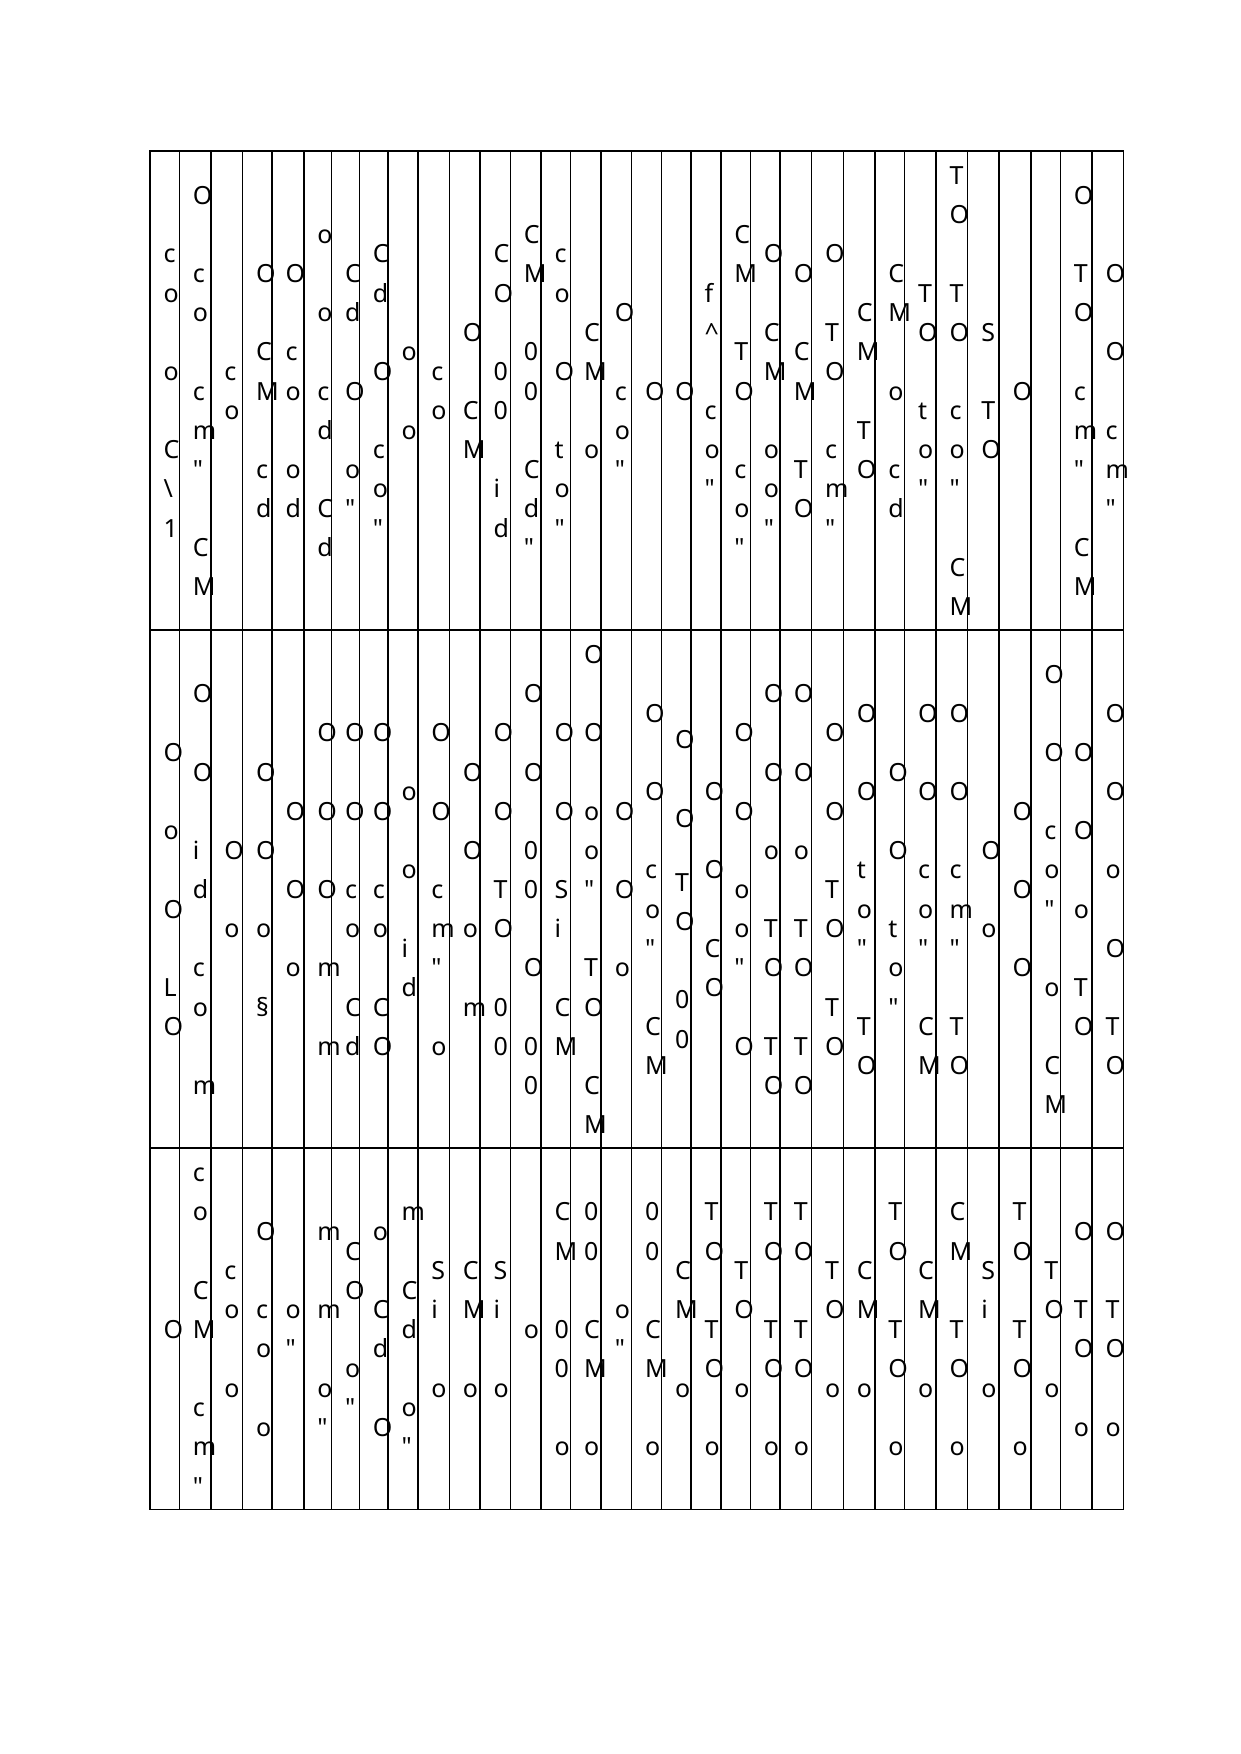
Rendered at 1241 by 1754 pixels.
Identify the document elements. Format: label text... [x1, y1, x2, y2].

table_cell O co od [273, 152, 303, 629]
table_cell TO TO co" CM [937, 152, 967, 629]
table_cell CM ο [571, 152, 600, 629]
table_cell O O TO TO [812, 631, 843, 1147]
table_cell O O ο [273, 631, 303, 1147]
table_cell O CM cd [243, 152, 271, 629]
table_cell Ο Ο co Cd [332, 631, 359, 1147]
table_cell Cd Ο ο" [332, 152, 359, 629]
table_cell Cd Ο co" [360, 152, 387, 629]
table_cell TO ο [1032, 1149, 1060, 1508]
table_cell O O cm" [1093, 152, 1123, 629]
table_cell f^ co" [692, 152, 720, 629]
table_cell O ο O LO [151, 631, 179, 1147]
table_cell O TO cm" CM [1061, 152, 1091, 629]
table_cell O [1000, 152, 1030, 629]
table_cell Ο Ο Ο m m [305, 631, 331, 1147]
table_cell O CM [450, 152, 479, 629]
table_cell ο" [602, 1149, 631, 1508]
table_cell O O ο TO [1061, 631, 1091, 1147]
table_cell TO TO ο [876, 1149, 904, 1508]
table_cell CO ο" [332, 1149, 359, 1508]
table_cell TO TO ο [751, 1149, 779, 1508]
table_cell O O ο O TO [1093, 631, 1123, 1147]
table_cell O TO cm" [812, 152, 843, 629]
table_cell co ο [212, 1149, 242, 1508]
table_cell co O to" [542, 152, 570, 629]
table_cell O ο [212, 631, 242, 1147]
table_cell O O ο § [243, 631, 271, 1147]
table_cell TO TO ο [781, 1149, 811, 1508]
table_cell O O CO [692, 631, 720, 1147]
table_cell O O co" CM [632, 631, 661, 1147]
table_cell TO ο [722, 1149, 750, 1508]
table_cell TO to" [905, 152, 935, 629]
table_cell CM TO co" [722, 152, 750, 629]
table_cell ο ο [389, 152, 417, 629]
table_cell TO ο [812, 1149, 843, 1508]
table_cell co [419, 152, 449, 629]
table_cell O TO ο [1061, 1149, 1091, 1508]
table_cell O O TO 00 [662, 631, 690, 1147]
table_cell CM ο [905, 1149, 935, 1508]
table_cell O O ο TO TO [751, 631, 779, 1147]
table_cell m m ο" [305, 1149, 331, 1508]
table_cell Ο [151, 1149, 179, 1508]
table_cell m Cd ο" [389, 1149, 417, 1508]
table_cell O O co" CM [905, 631, 935, 1147]
table_cell ο ο id [389, 631, 417, 1147]
table_cell ο Cd Ο [360, 1149, 387, 1508]
table_cell CM 00 ο [542, 1149, 570, 1508]
table_cell CO 00 id [481, 152, 510, 629]
table_cell O co cm" CM [180, 152, 210, 629]
table_cell O co ο [243, 1149, 271, 1508]
table_cell ο" [273, 1149, 303, 1508]
table_cell Si ο [481, 1149, 510, 1508]
table_cell O [632, 152, 661, 629]
table_cell 00 CM ο [632, 1149, 661, 1508]
table_cell O CM TO [781, 152, 811, 629]
table_cell O O to" [876, 631, 904, 1147]
table_cell O TO ο [1093, 1149, 1123, 1508]
table_cell CM TO [844, 152, 874, 629]
table_cell S TO [968, 152, 998, 629]
table_cell O O ο TO TO [781, 631, 811, 1147]
table_cell co ο C\1 [151, 152, 179, 629]
table_cell [1032, 152, 1060, 629]
table_cell O O 00 O 00 [511, 631, 540, 1147]
table_cell CM ο [844, 1149, 874, 1508]
table_cell O O cm" ο [419, 631, 449, 1147]
table_cell TO TO ο [692, 1149, 720, 1508]
table_cell O O O [1000, 631, 1030, 1147]
table_cell O O cm" TO [937, 631, 967, 1147]
table_cell CM ο cd [876, 152, 904, 629]
table_cell Si ο [419, 1149, 449, 1508]
table_cell O O Si CM [542, 631, 570, 1147]
table_cell O O to" TO [844, 631, 874, 1147]
table_cell O O ο [602, 631, 631, 1147]
table_cell Si ο [968, 1149, 998, 1508]
table_cell CM ο [450, 1149, 479, 1508]
table_cell O O id co m [180, 631, 210, 1147]
table_cell O O oo" O [722, 631, 750, 1147]
table_cell ο [511, 1149, 540, 1508]
table_cell O O ο m [450, 631, 479, 1147]
table_cell O ο [968, 631, 998, 1147]
table_cell Ο Ο co CO [360, 631, 387, 1147]
table_cell CM TO ο [937, 1149, 967, 1508]
table_cell TO TO ο [1000, 1149, 1030, 1508]
table_cell CM ο [662, 1149, 690, 1508]
table_cell O O oo" TO CM [571, 631, 600, 1147]
table_cell O O co" ο CM [1032, 631, 1060, 1147]
table_cell O co" [602, 152, 631, 629]
table_cell co CM cm" [180, 1149, 210, 1508]
table_cell CM 00 Cd" [511, 152, 540, 629]
table_cell O O TO 00 [481, 631, 510, 1147]
table_cell O CM oo" [751, 152, 779, 629]
table_cell co [212, 152, 242, 629]
table_cell 00 CM ο [571, 1149, 600, 1508]
table_cell O [662, 152, 690, 629]
table_cell ο ο cd Cd [305, 152, 331, 629]
